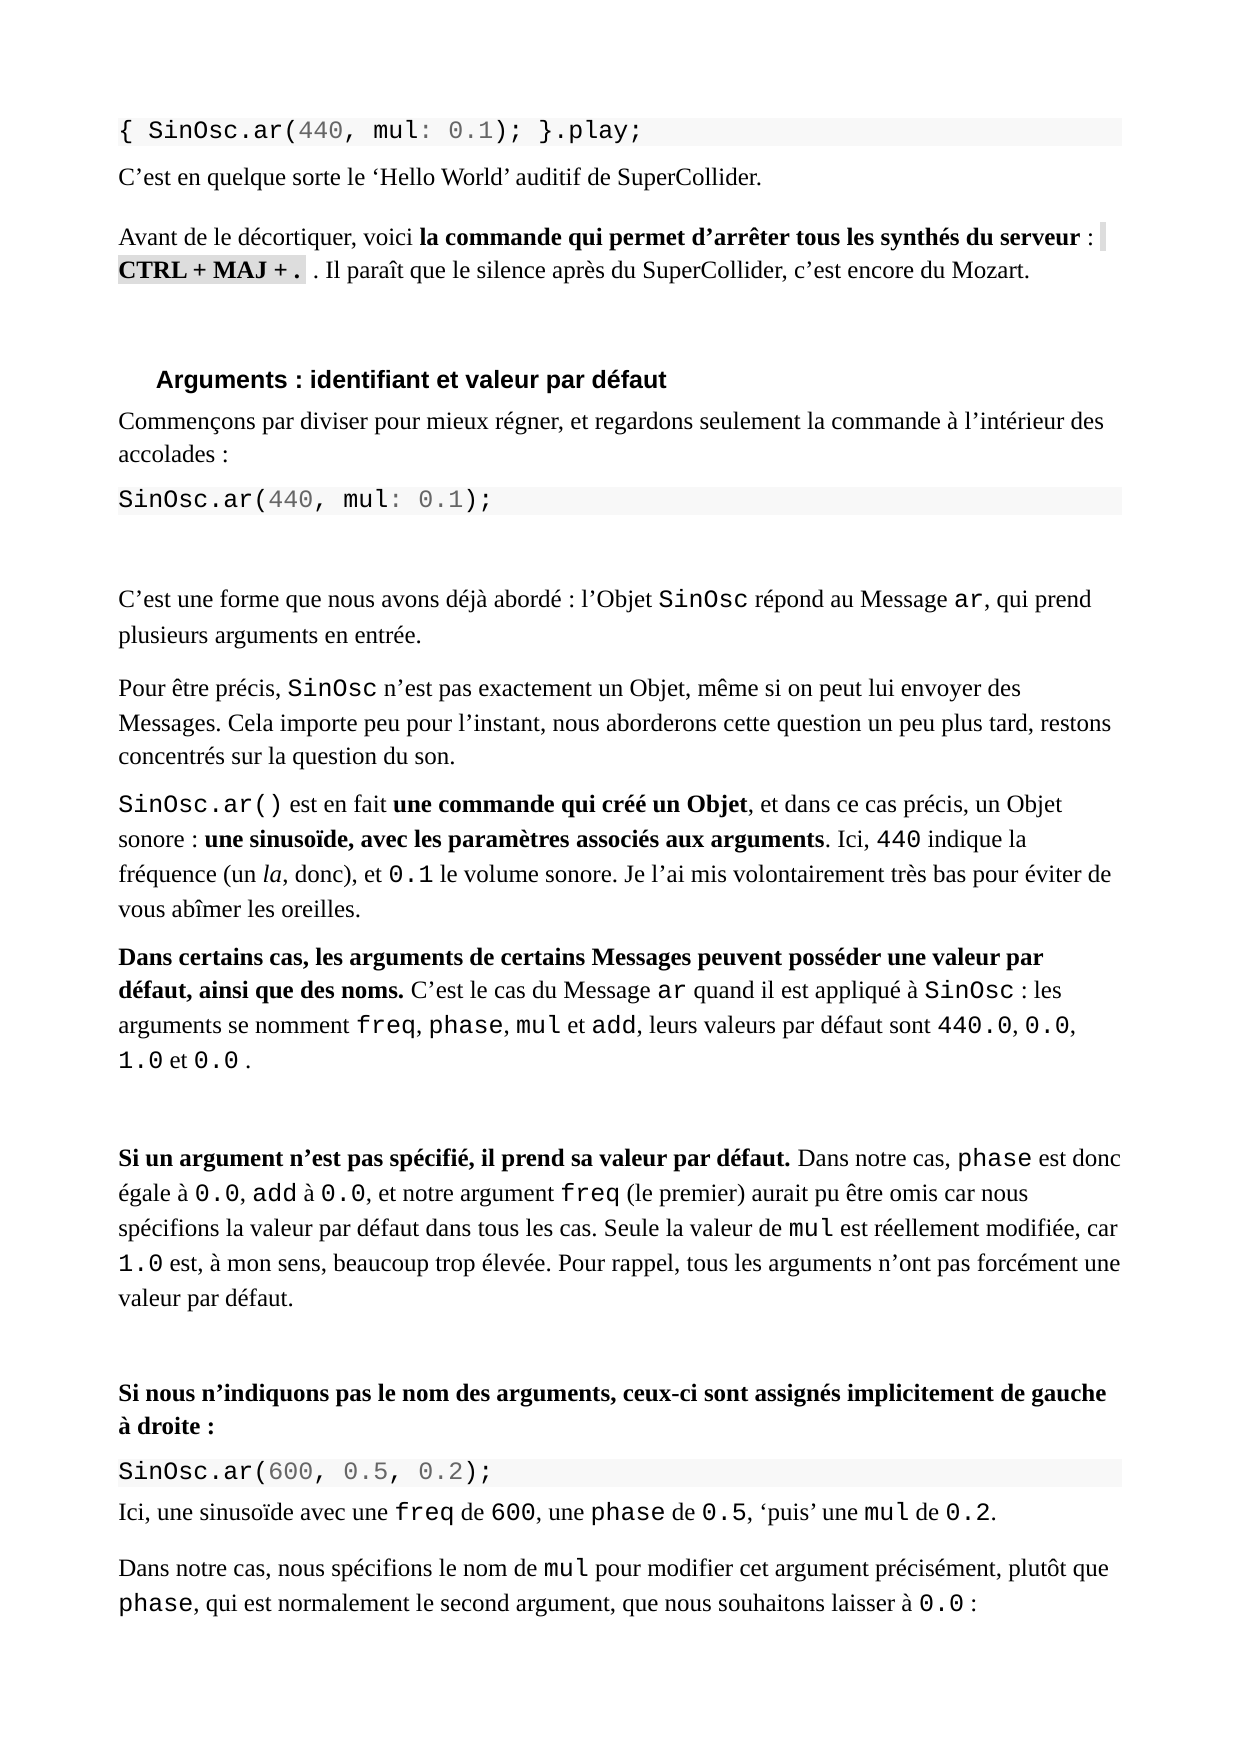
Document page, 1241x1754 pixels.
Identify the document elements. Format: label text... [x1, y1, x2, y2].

subtitle Arguments : identifiant et valeur par défaut [156, 365, 1122, 393]
text Si un argument n’est pas spécifié, il prend sa valeur par défaut. Dans notre cas, phase est donc égale à 0.0, add à 0.0, et notre argument freq (le premier) aurait pu être omis car nous spécifions la valeur par défaut dans tous les cas. Seule la valeur de mul est réellement modifiée, car 1.0 est, à mon sens, beaucoup trop élevée. Pour rappel, tous les arguments n’ont pas forcément une valeur par défaut. [118, 1143, 1122, 1312]
text C’est en quelque sorte le ‘Hello World’ auditif de SuperCollider. [118, 162, 1122, 191]
text C’est une forme que nous avons déjà abordé : l’Objet SinOsc répond au Message ar, qui prend plusieurs arguments en entrée. [118, 584, 1122, 648]
text Dans certains cas, les arguments de certains Messages peuvent posséder une valeur par défaut, ainsi que des noms. C’est le cas du Message ar quand il est appliqué à SinOsc : les arguments se nomment freq, phase, mul et add, leurs valeurs par défaut sont 440.0, 0.0, 1.0 et 0.0 . [118, 942, 1122, 1076]
text SinOsc.ar() est en fait une commande qui créé un Objet, et dans ce cas précis, un Objet sonore : une sinusoïde, avec les paramètres associés aux arguments. Ici, 440 indique la fréquence (un la, donc), et 0.1 le volume sonore. Je l’ai mis volontairement très bas pour éviter de vous abîmer les oreilles. [118, 789, 1122, 923]
text Si nous n’indiquons pas le nom des arguments, ceux-ci sont assignés implicitement de gauche à droite : [118, 1378, 1122, 1440]
text { SinOsc.ar(440, mul: 0.1); }.play; [118, 118, 1122, 146]
text Ici, une sinusoïde avec une freq de 600, une phase de 0.5, ‘puis’ une mul de 0.2. [118, 1497, 1122, 1528]
text Avant de le décortiquer, voici la commande qui permet d’arrêter tous les synthés du serveur : CTRL + MAJ + . . Il paraît que le silence après du SuperCollider, c’est encore du Mozart. [118, 222, 1122, 284]
text Dans notre cas, nous spécifions le nom de mul pour modifier cet argument précisément, plutôt que phase, qui est normalement le second argument, que nous souhaitons laisser à 0.0 : [118, 1553, 1122, 1619]
text SinOsc.ar(600, 0.5, 0.2); [118, 1459, 1122, 1487]
text SinOsc.ar(440, mul: 0.1); [118, 487, 1122, 515]
text Pour être précis, SinOsc n’est pas exactement un Objet, même si on peut lui envoyer des Messages. Cela importe peu pour l’instant, nous aborderons cette question un peu plus tard, restons concentrés sur la question du son. [118, 673, 1122, 770]
text Commençons par diviser pour mieux régner, et regardons seulement la commande à l’intérieur des accolades : [118, 406, 1122, 468]
